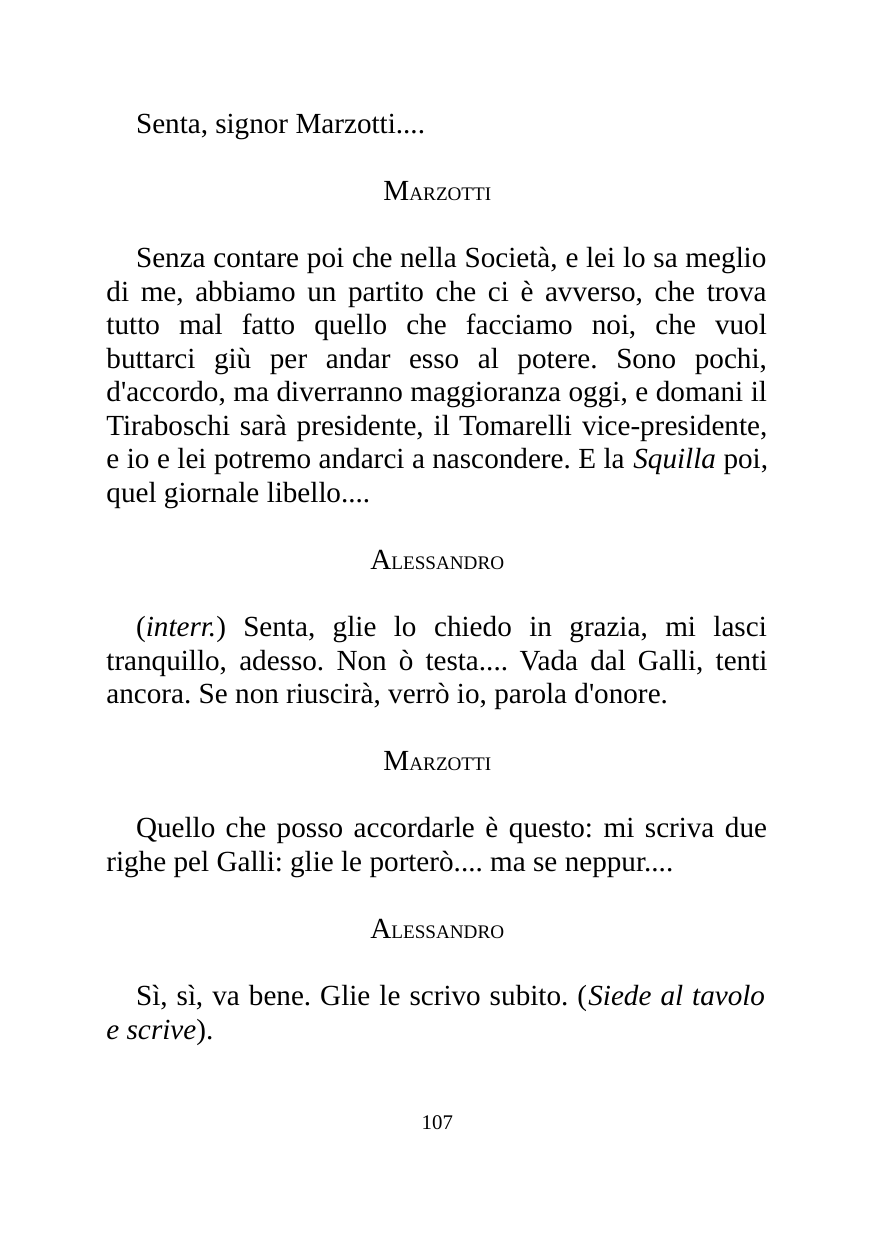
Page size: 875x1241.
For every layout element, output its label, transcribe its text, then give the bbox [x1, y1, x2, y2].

text Marzotti [106, 743, 768, 777]
text Sì, sì, va bene. Glie le scrivo subito. (Siede al tavolo e scrive). [106, 978, 768, 1045]
text Senta, signor Marzotti.... [106, 106, 768, 140]
text (interr.) Senta, glie lo chiedo in grazia, mi lasci tranquillo, adesso. Non ò testa.... Vada dal Galli, tenti ancora. Se non riuscirà, verrò io, parola d'onore. [106, 609, 768, 710]
text Senza contare poi che nella Società, e lei lo sa meglio di me, abbiamo un partito che ci è avverso, che trova tutto mal fatto quello che facciamo noi, che vuol buttarci giù per andar esso al potere. Sono pochi, d'accordo, ma diverranno maggioranza oggi, e domani il Tiraboschi sarà presidente, il Tomarelli vice-presidente, e io e lei potremo andarci a nascondere. E la Squilla poi, quel giornale libello.... [106, 240, 768, 509]
text Alessandro [106, 542, 768, 576]
text Quello che posso accordarle è questo: mi scriva due righe pel Galli: glie le porterò.... ma se neppur.... [106, 811, 768, 878]
text Marzotti [106, 173, 768, 207]
text Alessandro [106, 911, 768, 945]
